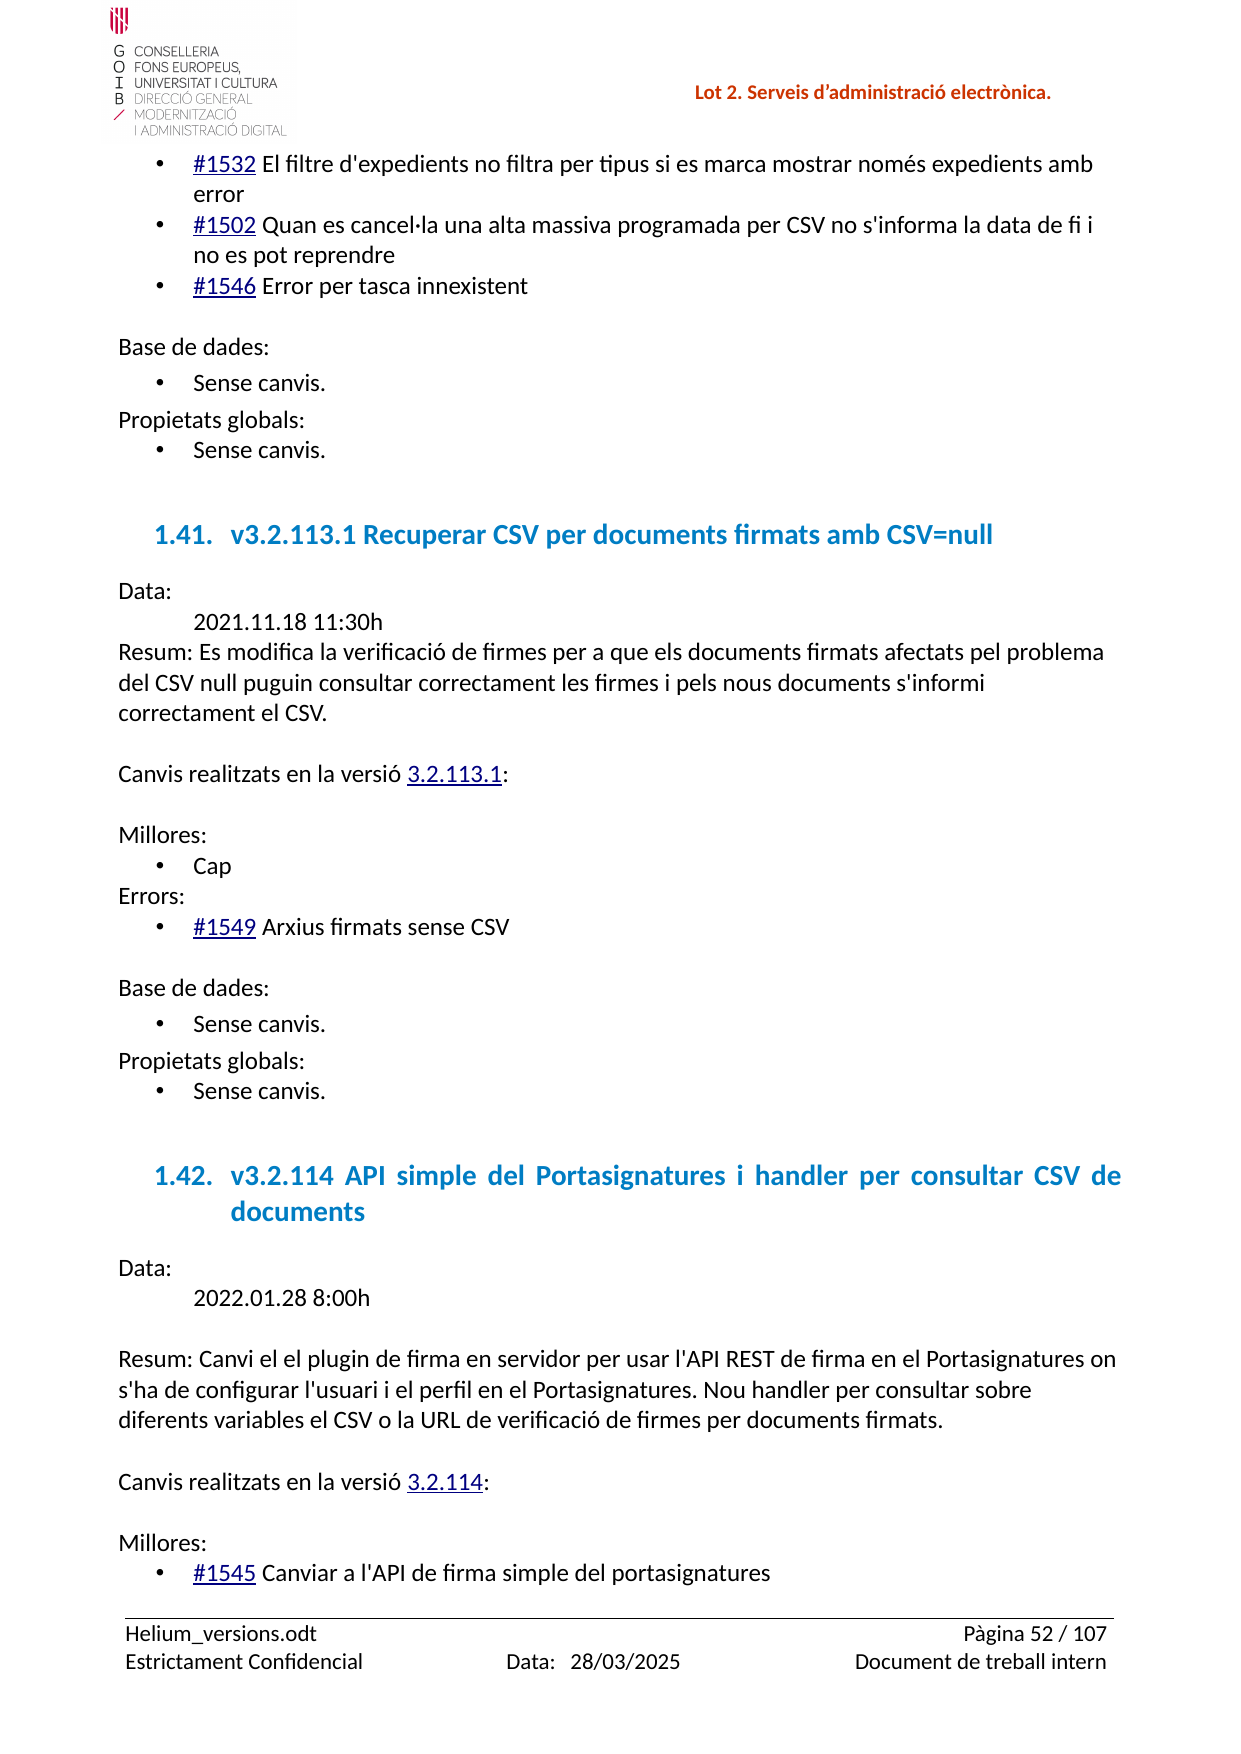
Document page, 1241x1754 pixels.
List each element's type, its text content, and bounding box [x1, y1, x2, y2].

text Propietats globals: [118, 404, 1122, 434]
text Base de dades: [118, 331, 1122, 361]
text Base de dades: [118, 972, 1122, 1002]
text Resum: Es modifica la verificació de firmes per a que els documents firmats afectats pel problema del CSV null puguin consultar correctament les firmes i pels nous documents s'informi correctament el CSV. [118, 636, 1122, 728]
text 2022.01.28 8:00h [118, 1282, 1122, 1313]
text Canvis realitzats en la versió 3.2.114: [118, 1466, 1122, 1496]
list #1545 Canviar a l'API de firma simple del portasignatures [156, 1557, 1122, 1588]
text 2021.11.18 11:30h [118, 606, 1122, 636]
list #1532 El filtre d'expedients no filtra per tipus si es marca mostrar només expedients amb error [156, 148, 1122, 209]
text Data: [118, 575, 1122, 606]
list Sense canvis. [156, 367, 1122, 398]
text Errors: [118, 880, 1122, 911]
text Millores: [118, 819, 1122, 850]
text Propietats globals: [118, 1045, 1122, 1075]
subtitle v3.2.114 API simple del Portasignatures i handler per consultar CSV de documents [153, 1157, 1122, 1228]
text Millores: [118, 1527, 1122, 1557]
picture [100, 0, 297, 144]
text Resum: Canvi el el plugin de firma en servidor per usar l'API REST de firma en el Portasignatures on s'ha de configurar l'usuari i el perfil en el Portasignatures. Nou handler per consultar sobre diferents variables el CSV o la URL de verificació de firmes per documents firmats. [118, 1343, 1122, 1435]
list Sense canvis. [156, 434, 1122, 465]
list #1502 Quan es cancel·la una alta massiva programada per CSV no s'informa la data de fi i no es pot reprendre [156, 209, 1122, 270]
text Data: [118, 1252, 1122, 1282]
list Sense canvis. [156, 1075, 1122, 1106]
subtitle v3.2.113.1 Recuperar CSV per documents firmats amb CSV=null [153, 516, 1122, 552]
list Cap [156, 850, 1122, 880]
list #1546 Error per tasca innexistent [156, 270, 1122, 300]
list Sense canvis. [156, 1008, 1122, 1039]
list #1549 Arxius firmats sense CSV [156, 911, 1122, 941]
text Canvis realitzats en la versió 3.2.113.1: [118, 758, 1122, 789]
